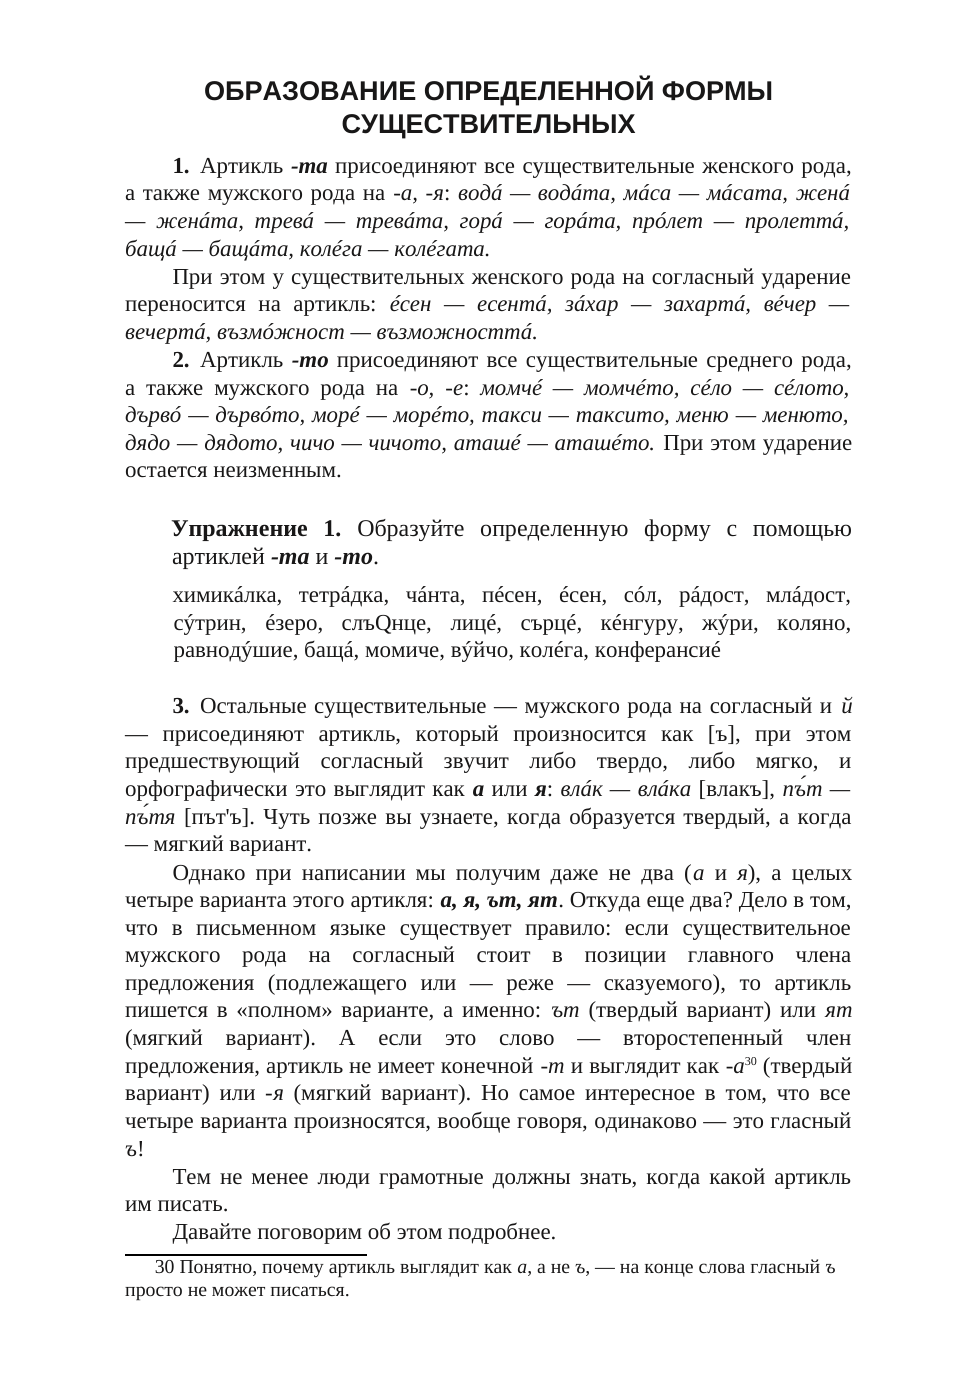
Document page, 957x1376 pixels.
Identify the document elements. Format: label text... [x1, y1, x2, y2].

text Однако при написании мы получим даже не два (а и я), а целых четыре варианта этого артикля: а, я, ът, ят. Откуда еще два? Дело в том, что в письменном языке существует правило: если существительное мужского рода на согласный стоит в позиции главного члена предложения (подлежащего или — реже — сказуемого), то артикль пишется в «полном» варианте, а именно: ът (твердый вариант) или ят (мягкий вариант). А если это слово — второстепенный член предложения, артикль не имеет конечной -т и выглядит как -а (твердый вариант) или -я (мягкий вариант). Но самое интересное в том, что все четыре варианта произносятся, вообще говоря, одинаково — это гласный ъ! [125, 858, 852, 1161]
subtitle ОБРАЗОВАНИЕ ОПРЕДЕЛЕННОЙ ФОРМЫ СУЩЕСТВИТЕЛЬНЫХ [161, 75, 817, 140]
text Понятно, почему артикль выглядит как а, а не ъ, — на конце слова гласный ъ просто не может писаться. [125, 1255, 857, 1301]
list Артикль -та присоединяют все существительные женского рода, а также мужского рода на -а, -я: водá — водáта, мáса — мáсата, женá — женáта, тревá — тревáта, горá — горáта, прóлет — пролеттá, бащá — бащáта, колéга — колéгата. [125, 152, 852, 261]
text Тем не менее люди грамотные должны знать, когда какой артикль им писать. [125, 1163, 852, 1217]
text При этом у существительных женского рода на согласный ударение переносится на артикль: éсен — есентá, зáхар — захартá, вéчер — вечертá, възмóжност — възможносттá. [125, 263, 852, 344]
list Остальные существительные — мужского рода на согласный и й — присоединяют артикль, который произносится как [ъ], при этом предшествующий согласный звучит либо твердо, либо мягко, и орфографически это выглядит как а или я: влáк — влáка [влакъ], пъ́т — пъ́тя [път'ъ]. Чуть позже вы узнаете, когда образуется твердый, а когда — мягкий вариант. [125, 692, 852, 857]
text Давайте поговорим об этом подробнее. [172, 1218, 852, 1245]
list Артикль -то присоединяют все существительные среднего рода, а также мужского рода на -о, -е: момчé — момчéто, сéло — сéлото, дървó — дървóто, морé — морéто, такси — таксито, меню — менюто, дядо — дядото, чичо — чичото, аташé — аташéто. При этом ударение остается неизменным. [125, 346, 852, 483]
text химикáлка, тетрáдка, чáнта, пéсен, éсен, сóл, рáдост, млáдост, сýтрин, éзеро, слъQнце, лицé, сърцé, кéнгуру, жýри, коляно, равнодýшие, бащá, момиче, вýйчо, колéга, конферансиé [172, 581, 852, 662]
text Упражнение 1. Образуйте определенную форму с помощью артиклей -та и -то. [171, 514, 852, 569]
